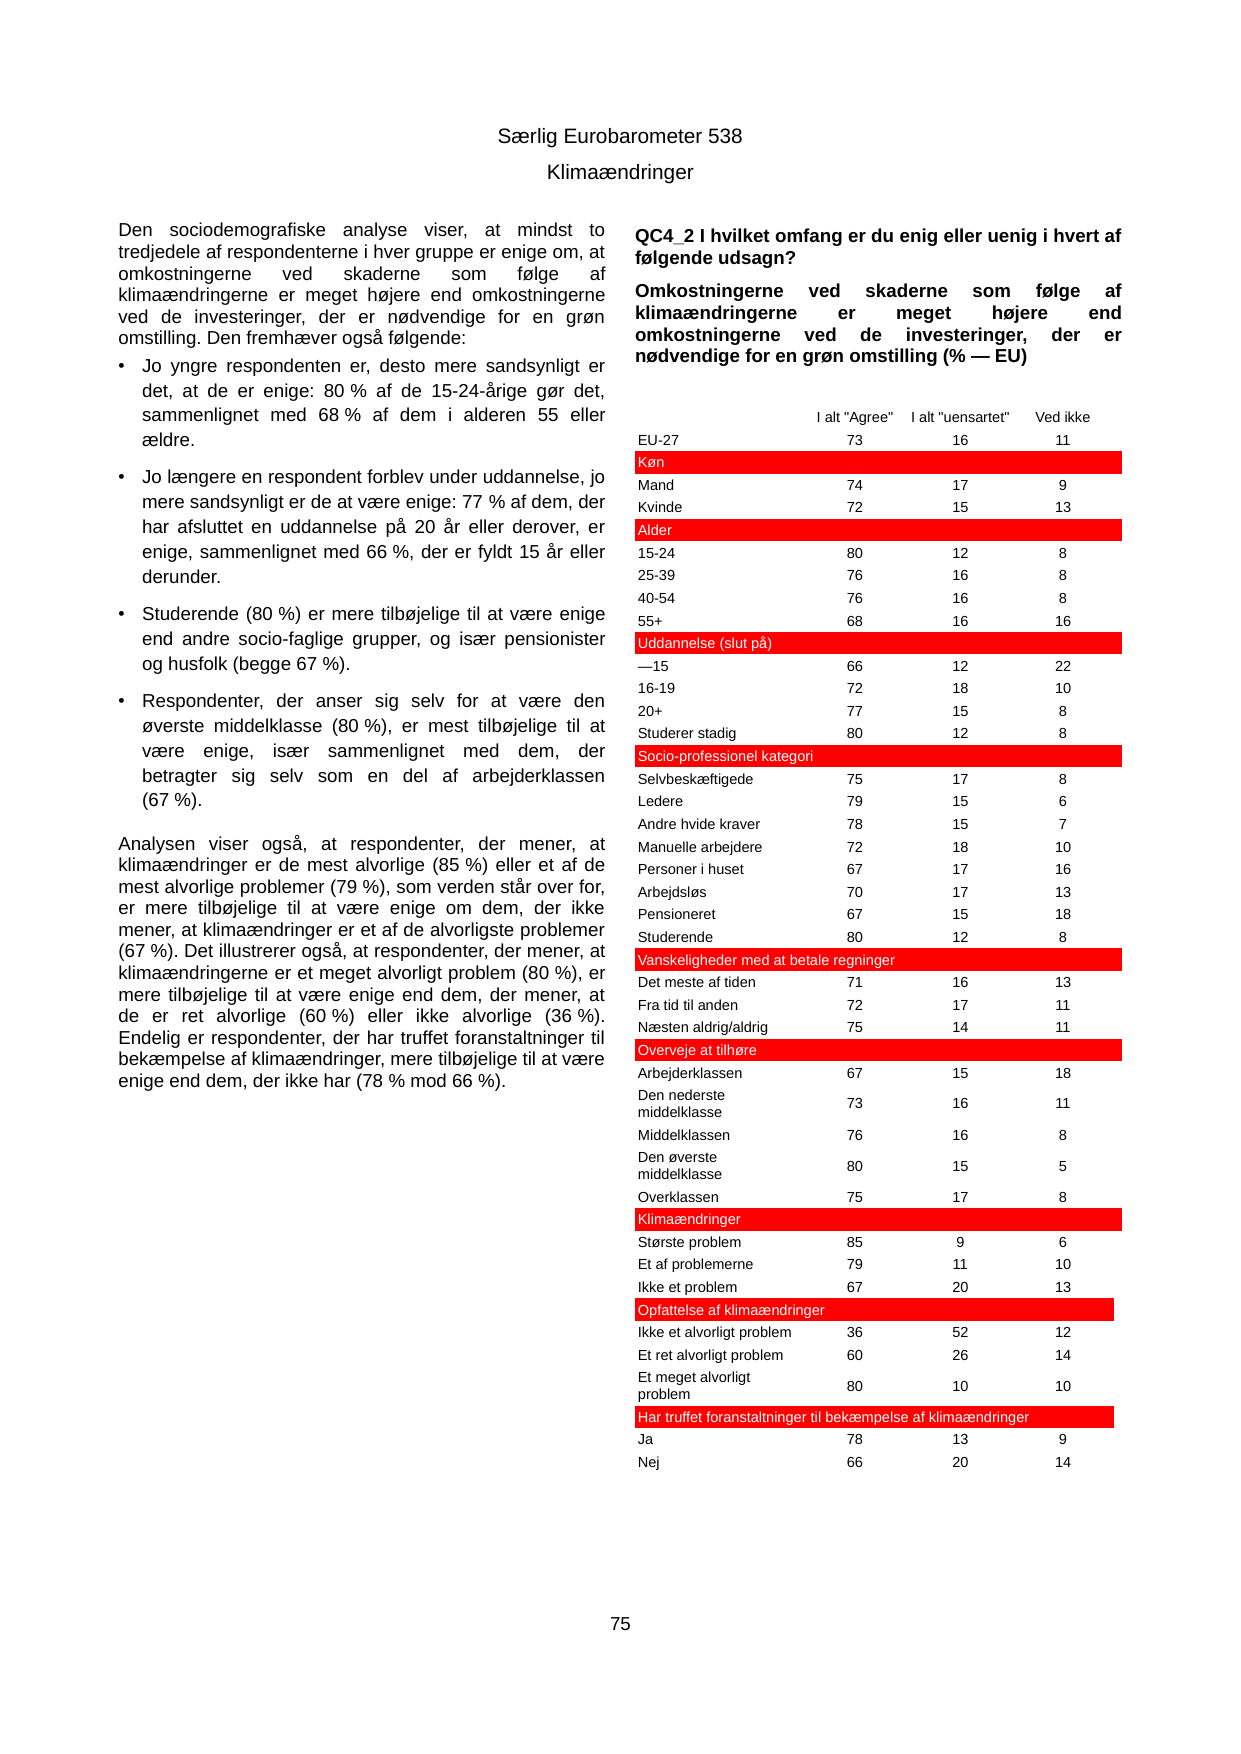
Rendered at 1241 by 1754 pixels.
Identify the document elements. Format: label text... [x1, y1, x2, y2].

table_cell 12 [904, 655, 1016, 677]
table_cell 10 [1016, 835, 1109, 858]
text QC4_2 I hvilket omfang er du enig eller uenig i hvert af følgende udsagn? [635, 225, 1122, 268]
table_cell [1110, 971, 1122, 993]
table_cell [1110, 677, 1122, 700]
table_cell 66 [805, 1451, 904, 1473]
table_cell 8 [1016, 564, 1109, 587]
table_cell 11 [904, 1253, 1016, 1276]
table_cell [1110, 496, 1122, 519]
table_cell 78 [805, 1428, 904, 1451]
table_cell 16-19 [635, 677, 805, 700]
table_cell 80 [805, 541, 904, 564]
list Studerende (80 %) er mere tilbøjelige til at være enige end andre socio-faglige grupper, og især pensionister og husfolk (begge 67 %). [118, 603, 605, 674]
table_cell 20 [904, 1451, 1016, 1473]
table_cell 14 [1016, 1451, 1109, 1473]
table_cell [1110, 541, 1122, 564]
table_cell 15 [904, 700, 1016, 722]
table_cell 79 [805, 1253, 904, 1276]
table_cell 11 [1016, 994, 1109, 1016]
table_cell Kvinde [635, 496, 805, 519]
table_cell Fra tid til anden [635, 994, 805, 1016]
table_cell 75 [805, 1016, 904, 1039]
table_header I alt "uensartet" [904, 406, 1016, 428]
table_cell 8 [1016, 926, 1109, 948]
table_cell 15-24 [635, 541, 805, 564]
table_cell 8 [1016, 722, 1109, 745]
table_cell 80 [805, 722, 904, 745]
table_cell Køn [635, 451, 1122, 474]
table_cell 13 [1016, 496, 1109, 519]
table_cell Ikke et alvorligt problem [635, 1321, 805, 1343]
table_cell [1110, 655, 1122, 677]
table_cell Har truffet foranstaltninger til bekæmpelse af klimaændringer [635, 1406, 1114, 1428]
table_cell 10 [1016, 1253, 1109, 1276]
table_cell 6 [1016, 790, 1109, 813]
table_cell [1110, 429, 1122, 451]
table_cell 18 [904, 677, 1016, 700]
list Respondenter, der anser sig selv for at være den øverste middelklasse (80 %), er mest tilbøjelige til at være enige, især sammenlignet med dem, der betragter sig selv som en del af arbejderklassen (67 %). [118, 690, 605, 811]
table_cell 80 [805, 1146, 904, 1185]
table_cell [1110, 1451, 1122, 1473]
table_cell 16 [1016, 609, 1109, 632]
text Analysen viser også, at respondenter, der mener, at klimaændringer er de mest alvorlige (85 %) eller et af de mest alvorlige problemer (79 %), som verden står over for, er mere tilbøjelige til at være enige om dem, der ikke mener, at klimaændringer er et af de alvorligste problemer (67 %). Det illustrerer også, at respondenter, der mener, at klimaændringerne er et meget alvorligt problem (80 %), er mere tilbøjelige til at være enige end dem, der mener, at de er ret alvorlige (60 %) eller ikke alvorlige (36 %). Endelig er respondenter, der har truffet foranstaltninger til bekæmpelse af klimaændringer, mere tilbøjelige til at være enige end dem, der ikke har (78 % mod 66 %). [118, 832, 605, 1091]
table_cell 15 [904, 496, 1016, 519]
table_cell Arbejdsløs [635, 881, 805, 903]
table_cell [1110, 858, 1122, 881]
table_cell 76 [805, 1123, 904, 1146]
table_cell [1110, 700, 1122, 722]
table_cell Ledere [635, 790, 805, 813]
table_cell 73 [805, 1084, 904, 1123]
table_cell —15 [635, 655, 805, 677]
table_cell 70 [805, 881, 904, 903]
table_cell 14 [904, 1016, 1016, 1039]
table_cell 67 [805, 858, 904, 881]
table_cell [1110, 881, 1122, 903]
table_cell 76 [805, 564, 904, 587]
table_cell 15 [904, 1146, 1016, 1185]
table_cell [1110, 1231, 1122, 1253]
table_cell [1110, 1276, 1122, 1298]
table_cell 40-54 [635, 587, 805, 609]
table_cell Vanskeligheder med at betale regninger [635, 948, 1122, 971]
table_cell 72 [805, 677, 904, 700]
table_cell [1110, 1344, 1122, 1366]
table_cell Studerer stadig [635, 722, 805, 745]
table_cell 7 [1016, 813, 1109, 835]
table_cell 75 [805, 768, 904, 790]
table_cell Overklassen [635, 1185, 805, 1208]
table_cell [1110, 1146, 1122, 1185]
table_cell 6 [1016, 1231, 1109, 1253]
table_cell 15 [904, 790, 1016, 813]
table_cell 76 [805, 587, 904, 609]
table_cell 36 [805, 1321, 904, 1343]
table_cell 17 [904, 474, 1016, 496]
table_header [635, 406, 805, 428]
table_cell [1110, 903, 1122, 926]
table_cell 71 [805, 971, 904, 993]
table_cell [1110, 1016, 1122, 1039]
table_cell 16 [904, 587, 1016, 609]
table_cell Uddannelse (slut på) [635, 632, 1122, 654]
table_cell 8 [1016, 700, 1109, 722]
table_cell 12 [1016, 1321, 1109, 1343]
table_cell 22 [1016, 655, 1109, 677]
table_cell [1110, 564, 1122, 587]
table_cell 17 [904, 768, 1016, 790]
table_cell 68 [805, 609, 904, 632]
table_cell 77 [805, 700, 904, 722]
text Omkostningerne ved skaderne som følge af klimaændringerne er meget højere end omkostningerne ved de investeringer, der er nødvendige for en grøn omstilling (% — EU) [635, 280, 1122, 366]
table_cell 67 [805, 1061, 904, 1084]
table_cell [1110, 474, 1122, 496]
table_cell 12 [904, 926, 1016, 948]
table_cell 16 [904, 429, 1016, 451]
table_cell 17 [904, 881, 1016, 903]
table_cell 67 [805, 1276, 904, 1298]
table_cell 13 [1016, 881, 1109, 903]
table_cell 20 [904, 1276, 1016, 1298]
table_cell 8 [1016, 587, 1109, 609]
table_cell 12 [904, 722, 1016, 745]
table_cell [1110, 926, 1122, 948]
table_cell 9 [904, 1231, 1016, 1253]
table_cell 16 [1016, 858, 1109, 881]
table_cell [1110, 1123, 1122, 1146]
table_cell Ja [635, 1428, 805, 1451]
table_cell 16 [904, 564, 1016, 587]
table_cell [1114, 1406, 1122, 1428]
table_cell Den nederste middelklasse [635, 1084, 805, 1123]
table_cell Største problem [635, 1231, 805, 1253]
table_cell [1110, 1428, 1122, 1451]
table_cell 78 [805, 813, 904, 835]
table_cell 25-39 [635, 564, 805, 587]
table_cell [1110, 1061, 1122, 1084]
table_cell Pensioneret [635, 903, 805, 926]
table_cell 52 [904, 1321, 1016, 1343]
table_cell Ikke et problem [635, 1276, 805, 1298]
table_header [1110, 406, 1122, 428]
table_cell 10 [904, 1366, 1016, 1406]
table_cell [1110, 1366, 1122, 1406]
table_cell 5 [1016, 1146, 1109, 1185]
table_cell Klimaændringer [635, 1208, 1122, 1231]
table_cell Den øverste middelklasse [635, 1146, 805, 1185]
table_cell [1110, 813, 1122, 835]
table_cell 8 [1016, 1185, 1109, 1208]
table_cell Næsten aldrig/aldrig [635, 1016, 805, 1039]
table_cell [1110, 609, 1122, 632]
table_cell Det meste af tiden [635, 971, 805, 993]
table_cell 17 [904, 994, 1016, 1016]
table_cell Et af problemerne [635, 1253, 805, 1276]
table_cell Middelklassen [635, 1123, 805, 1146]
table_cell 16 [904, 1084, 1016, 1123]
table_cell [1110, 768, 1122, 790]
table_cell Manuelle arbejdere [635, 835, 805, 858]
table_cell Socio-professionel kategori [635, 745, 1122, 767]
table_cell [1110, 1084, 1122, 1123]
table_cell 15 [904, 813, 1016, 835]
table_cell 72 [805, 994, 904, 1016]
table_cell 15 [904, 903, 1016, 926]
table_cell 18 [1016, 1061, 1109, 1084]
table_cell 18 [1016, 903, 1109, 926]
table_cell 11 [1016, 1084, 1109, 1123]
table_cell Andre hvide kraver [635, 813, 805, 835]
table_cell Et ret alvorligt problem [635, 1344, 805, 1366]
table_cell 12 [904, 541, 1016, 564]
table_cell 66 [805, 655, 904, 677]
table_cell [1114, 1298, 1122, 1321]
table_cell Nej [635, 1451, 805, 1473]
table_cell 26 [904, 1344, 1016, 1366]
table_cell 73 [805, 429, 904, 451]
table_cell 75 [805, 1185, 904, 1208]
table_cell 10 [1016, 677, 1109, 700]
table_cell 74 [805, 474, 904, 496]
table_cell 72 [805, 835, 904, 858]
table_cell 8 [1016, 1123, 1109, 1146]
table_cell Alder [635, 519, 1122, 541]
table_cell 11 [1016, 1016, 1109, 1039]
table_cell [1110, 587, 1122, 609]
table_cell 79 [805, 790, 904, 813]
table_cell Opfattelse af klimaændringer [635, 1298, 1114, 1321]
table_cell [1110, 835, 1122, 858]
table_cell Arbejderklassen [635, 1061, 805, 1084]
table_cell 17 [904, 1185, 1016, 1208]
table_cell 17 [904, 858, 1016, 881]
table_cell EU-27 [635, 429, 805, 451]
table_cell 8 [1016, 768, 1109, 790]
table_cell 9 [1016, 474, 1109, 496]
table_cell [1110, 1321, 1122, 1343]
table_cell [1110, 722, 1122, 745]
table_cell 60 [805, 1344, 904, 1366]
table_cell 16 [904, 609, 1016, 632]
table_cell 15 [904, 1061, 1016, 1084]
table_cell 80 [805, 926, 904, 948]
table_cell 8 [1016, 541, 1109, 564]
table_header I alt "Agree" [805, 406, 904, 428]
table_cell Et meget alvorligt problem [635, 1366, 805, 1406]
list Jo yngre respondenten er, desto mere sandsynligt er det, at de er enige: 80 % af de 15-24-årige gør det, sammenlignet med 68 % af dem i alderen 55 eller ældre. [118, 354, 605, 451]
table_cell 67 [805, 903, 904, 926]
table_cell 85 [805, 1231, 904, 1253]
table_cell 14 [1016, 1344, 1109, 1366]
table_cell Studerende [635, 926, 805, 948]
table_cell 11 [1016, 429, 1109, 451]
table_cell 18 [904, 835, 1016, 858]
table_cell 72 [805, 496, 904, 519]
table_cell 13 [1016, 971, 1109, 993]
table_cell 10 [1016, 1366, 1109, 1406]
text Den sociodemografiske analyse viser, at mindst to tredjedele af respondenterne i hver gruppe er enige om, at omkostningerne ved skaderne som følge af klimaændringerne er meget højere end omkostningerne ved de investeringer, der er nødvendige for en grøn omstilling. Den fremhæver også følgende: [118, 219, 605, 349]
list Jo længere en respondent forblev under uddannelse, jo mere sandsynligt er de at være enige: 77 % af dem, der har afsluttet en uddannelse på 20 år eller derover, er enige, sammenlignet med 66 %, der er fyldt 15 år eller derunder. [118, 466, 605, 587]
table_cell [1110, 1253, 1122, 1276]
table_cell [1110, 790, 1122, 813]
table_cell Mand [635, 474, 805, 496]
table_cell [1110, 1185, 1122, 1208]
table_cell Personer i huset [635, 858, 805, 881]
table_cell 13 [904, 1428, 1016, 1451]
table_cell 80 [805, 1366, 904, 1406]
table_header Ved ikke [1016, 406, 1109, 428]
table_cell [1110, 994, 1122, 1016]
table_cell 55+ [635, 609, 805, 632]
table_cell 20+ [635, 700, 805, 722]
table_cell 16 [904, 971, 1016, 993]
table_cell 9 [1016, 1428, 1109, 1451]
table_cell 16 [904, 1123, 1016, 1146]
table_cell 13 [1016, 1276, 1109, 1298]
table_cell Overveje at tilhøre [635, 1039, 1122, 1061]
table_cell Selvbeskæftigede [635, 768, 805, 790]
